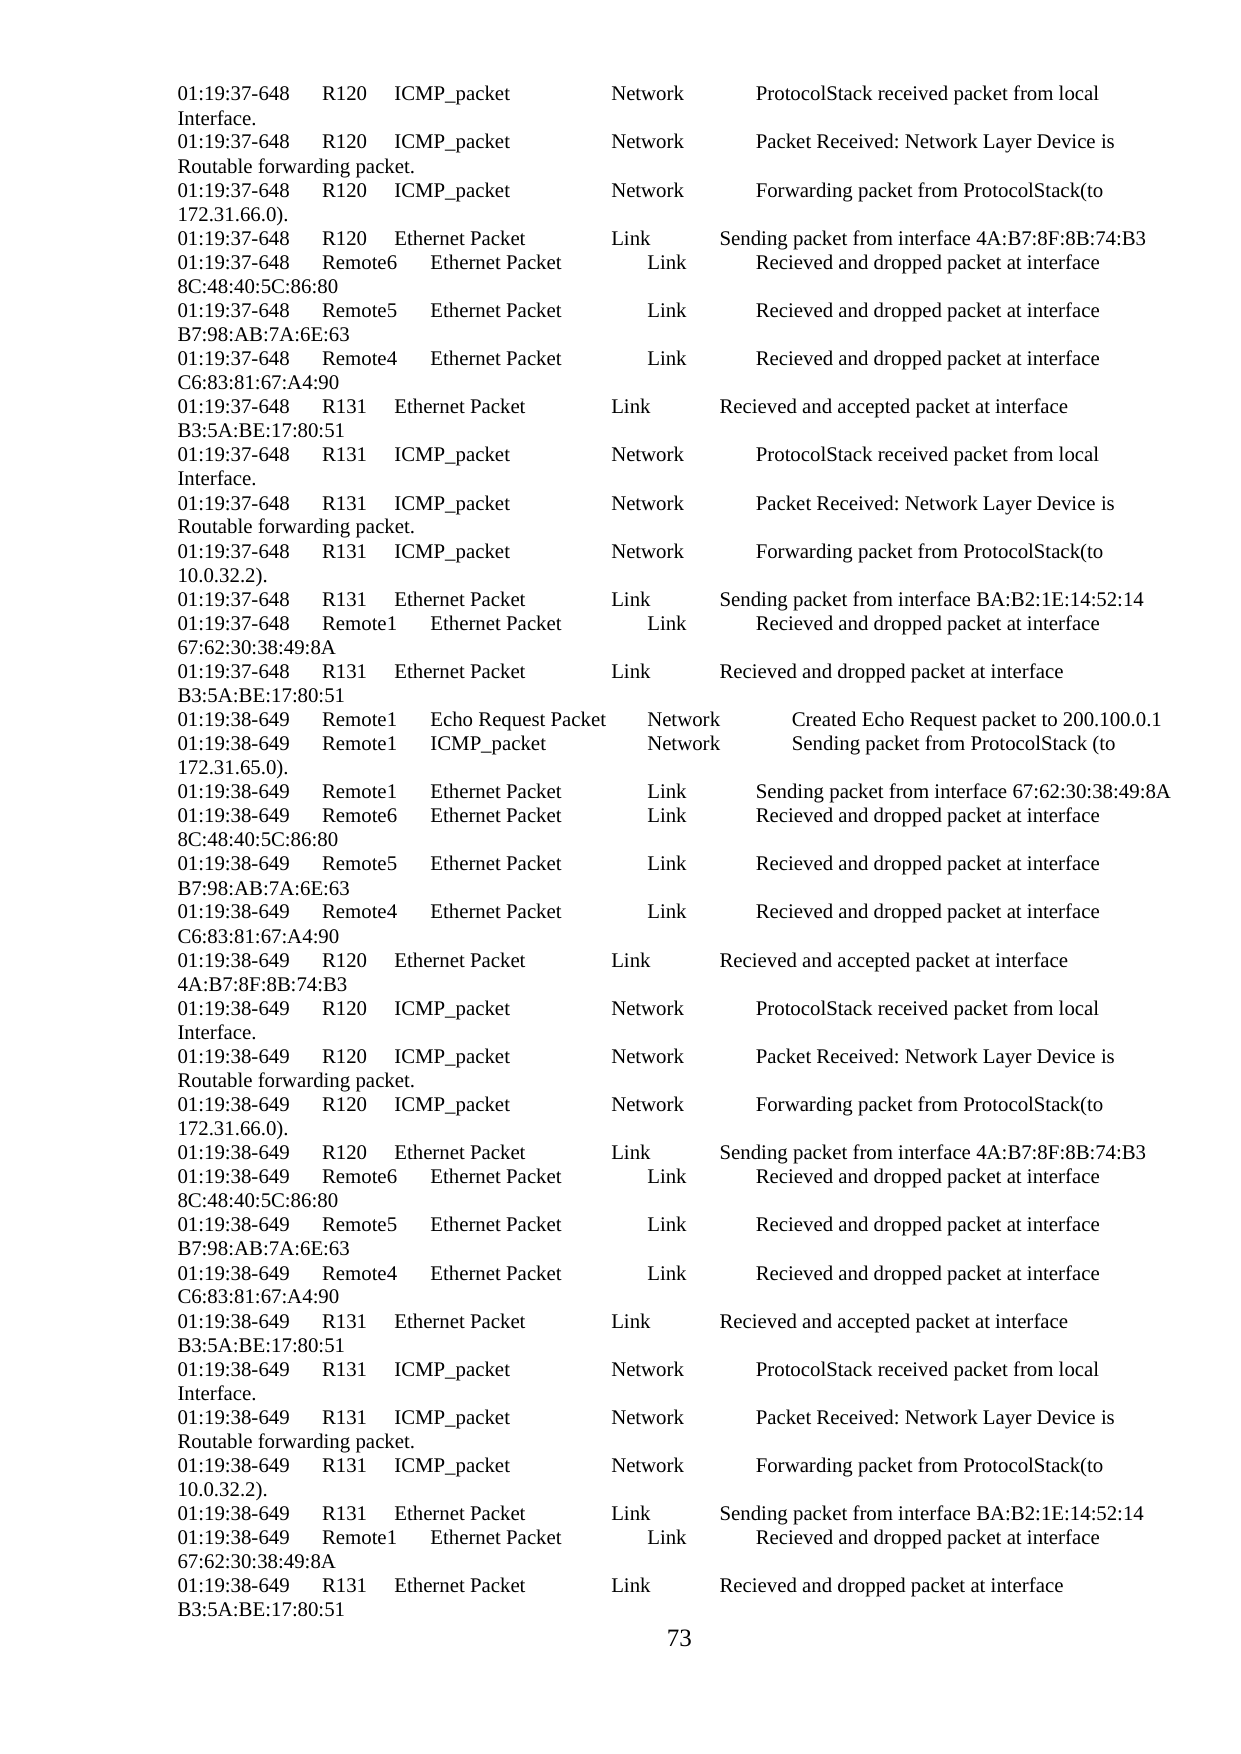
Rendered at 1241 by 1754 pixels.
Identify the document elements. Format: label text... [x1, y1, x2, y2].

text 01:19:38-649 Remote4 Ethernet Packet Link Recieved and dropped packet at interface C6:83:81:67:A4:90 [177, 899, 1181, 948]
text 01:19:38-649 Remote1 Echo Request Packet Network Created Echo Request packet to 200.100.0.1 [177, 707, 1181, 731]
text 01:19:37-648 R131 Ethernet Packet Link Sending packet from interface BA:B2:1E:14:52:14 [177, 587, 1181, 611]
text 01:19:38-649 R131 Ethernet Packet Link Recieved and accepted packet at interface B3:5A:BE:17:80:51 [177, 1308, 1181, 1357]
text 01:19:37-648 R131 ICMP_packet Network ProtocolStack received packet from local Interface. [177, 442, 1181, 490]
text 01:19:38-649 Remote1 Ethernet Packet Link Sending packet from interface 67:62:30:38:49:8A [177, 779, 1181, 803]
text 01:19:37-648 Remote1 Ethernet Packet Link Recieved and dropped packet at interface 67:62:30:38:49:8A [177, 611, 1181, 659]
text 01:19:38-649 R131 Ethernet Packet Link Sending packet from interface BA:B2:1E:14:52:14 [177, 1501, 1181, 1525]
text 01:19:38-649 R131 ICMP_packet Network ProtocolStack received packet from local Interface. [177, 1357, 1181, 1405]
text 01:19:38-649 R120 ICMP_packet Network Forwarding packet from ProtocolStack(to 172.31.66.0). [177, 1092, 1181, 1140]
text 01:19:37-648 R131 Ethernet Packet Link Recieved and dropped packet at interface B3:5A:BE:17:80:51 [177, 659, 1181, 707]
text 01:19:38-649 Remote1 Ethernet Packet Link Recieved and dropped packet at interface 67:62:30:38:49:8A [177, 1525, 1181, 1573]
text 01:19:38-649 R131 Ethernet Packet Link Recieved and dropped packet at interface B3:5A:BE:17:80:51 [177, 1573, 1181, 1621]
text 01:19:38-649 Remote5 Ethernet Packet Link Recieved and dropped packet at interface B7:98:AB:7A:6E:63 [177, 851, 1181, 899]
text 01:19:38-649 Remote6 Ethernet Packet Link Recieved and dropped packet at interface 8C:48:40:5C:86:80 [177, 803, 1181, 851]
text 01:19:37-648 R131 ICMP_packet Network Forwarding packet from ProtocolStack(to 10.0.32.2). [177, 538, 1181, 587]
text 01:19:37-648 Remote4 Ethernet Packet Link Recieved and dropped packet at interface C6:83:81:67:A4:90 [177, 346, 1181, 394]
text 01:19:37-648 R120 Ethernet Packet Link Sending packet from interface 4A:B7:8F:8B:74:B3 [177, 226, 1181, 250]
text 01:19:38-649 R120 Ethernet Packet Link Recieved and accepted packet at interface 4A:B7:8F:8B:74:B3 [177, 948, 1181, 996]
text 01:19:37-648 Remote5 Ethernet Packet Link Recieved and dropped packet at interface B7:98:AB:7A:6E:63 [177, 298, 1181, 346]
text 01:19:38-649 Remote1 ICMP_packet Network Sending packet from ProtocolStack (to 172.31.65.0). [177, 731, 1181, 779]
text 01:19:38-649 R131 ICMP_packet Network Forwarding packet from ProtocolStack(to 10.0.32.2). [177, 1453, 1181, 1501]
text 01:19:38-649 R120 Ethernet Packet Link Sending packet from interface 4A:B7:8F:8B:74:B3 [177, 1140, 1181, 1164]
text 01:19:38-649 Remote6 Ethernet Packet Link Recieved and dropped packet at interface 8C:48:40:5C:86:80 [177, 1164, 1181, 1212]
text 01:19:37-648 R120 ICMP_packet Network Packet Received: Network Layer Device is Routable forwarding packet. [177, 129, 1181, 178]
text 01:19:37-648 R131 Ethernet Packet Link Recieved and accepted packet at interface B3:5A:BE:17:80:51 [177, 394, 1181, 442]
text 01:19:37-648 R120 ICMP_packet Network ProtocolStack received packet from local Interface. [177, 81, 1181, 129]
text 01:19:38-649 R120 ICMP_packet Network Packet Received: Network Layer Device is Routable forwarding packet. [177, 1044, 1181, 1092]
text 01:19:37-648 R120 ICMP_packet Network Forwarding packet from ProtocolStack(to 172.31.66.0). [177, 178, 1181, 226]
text 01:19:38-649 Remote4 Ethernet Packet Link Recieved and dropped packet at interface C6:83:81:67:A4:90 [177, 1260, 1181, 1308]
text 01:19:38-649 R131 ICMP_packet Network Packet Received: Network Layer Device is Routable forwarding packet. [177, 1405, 1181, 1453]
text 01:19:38-649 Remote5 Ethernet Packet Link Recieved and dropped packet at interface B7:98:AB:7A:6E:63 [177, 1212, 1181, 1260]
text 01:19:37-648 R131 ICMP_packet Network Packet Received: Network Layer Device is Routable forwarding packet. [177, 490, 1181, 538]
text 01:19:38-649 R120 ICMP_packet Network ProtocolStack received packet from local Interface. [177, 996, 1181, 1044]
text 01:19:37-648 Remote6 Ethernet Packet Link Recieved and dropped packet at interface 8C:48:40:5C:86:80 [177, 250, 1181, 298]
